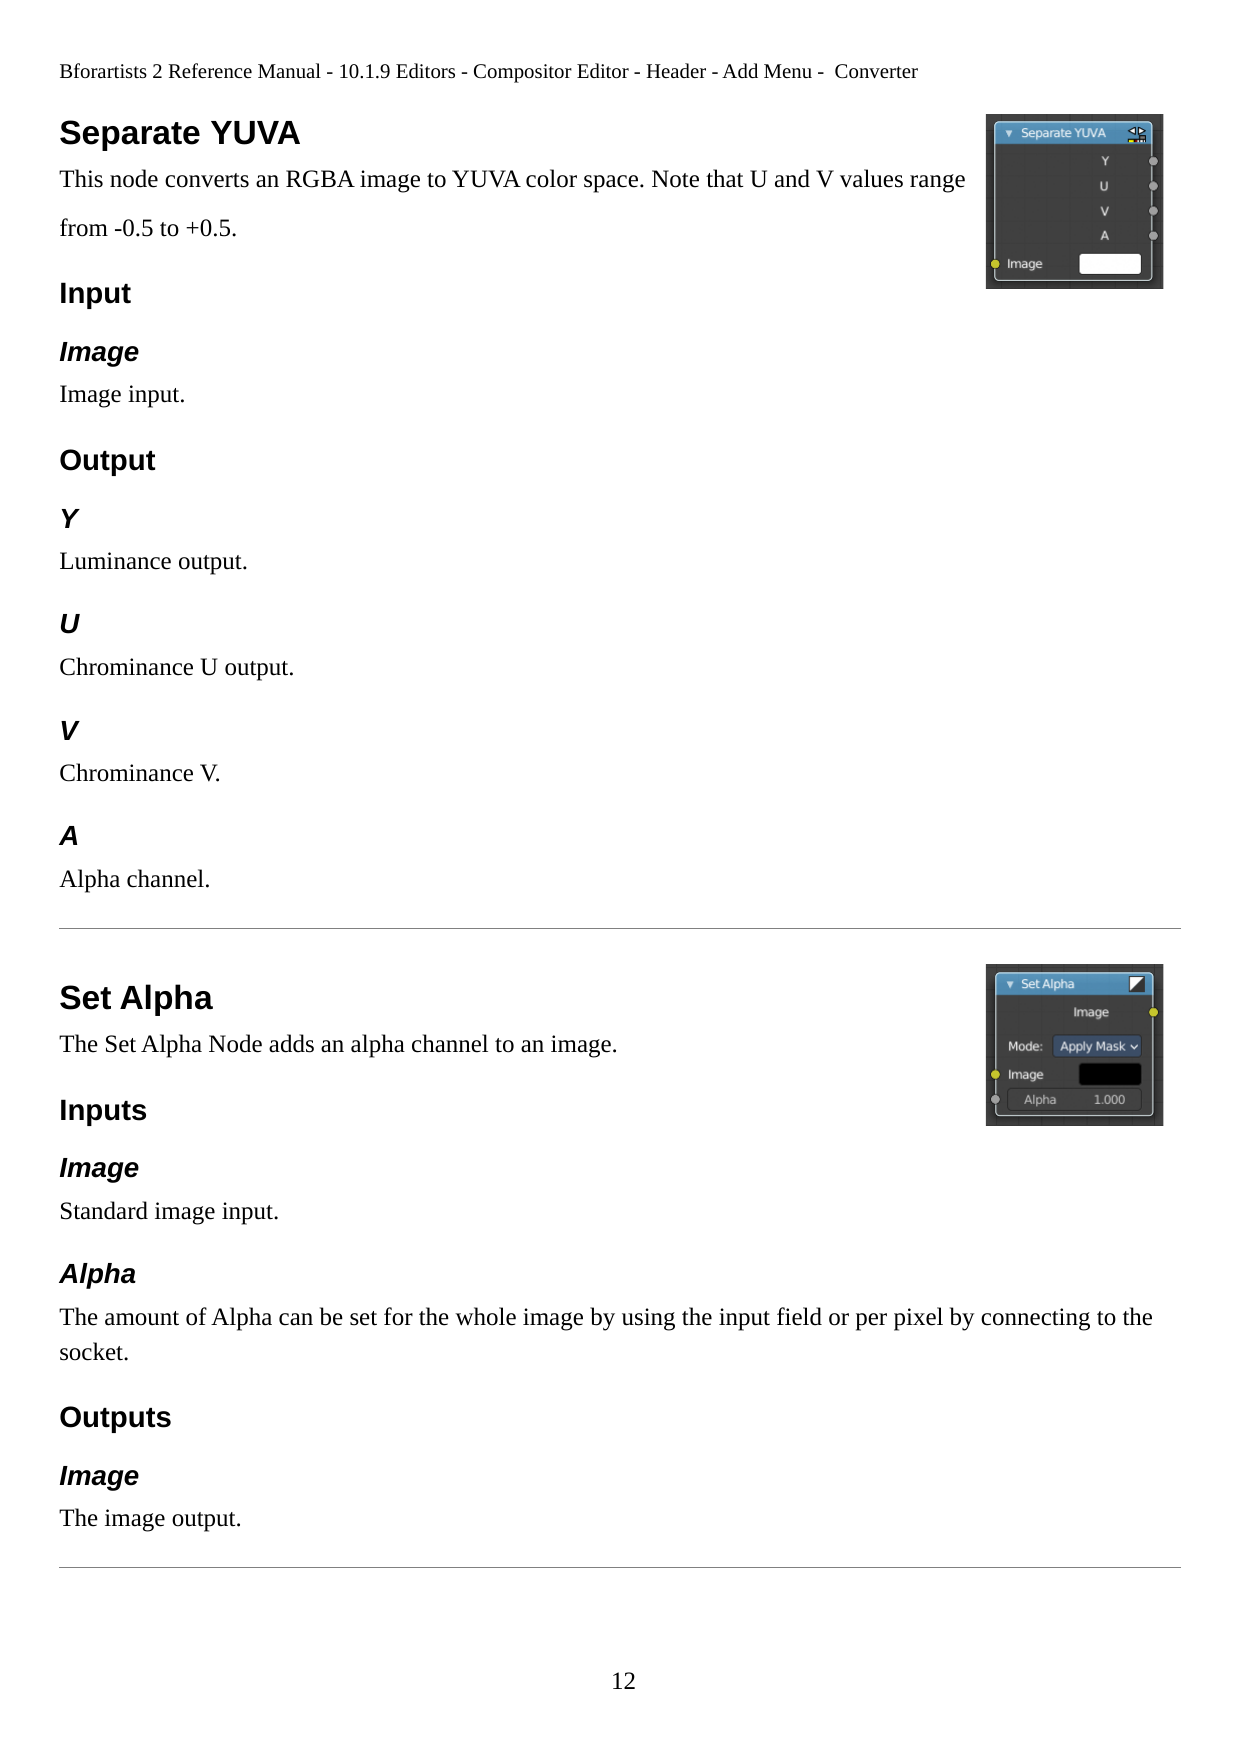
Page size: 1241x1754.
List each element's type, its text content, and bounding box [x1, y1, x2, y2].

text This node converts an RGBA image to YUVA color space. Note that U and V values range [59, 164, 985, 192]
text Luminance output. [59, 546, 1181, 575]
subtitle Outputs [59, 1400, 1181, 1434]
subtitle Output [59, 443, 1181, 477]
text Image input. [59, 379, 1181, 408]
subtitle Y [59, 502, 1181, 534]
text The Set Alpha Node adds an alpha channel to an image. [59, 1029, 985, 1058]
picture [985, 964, 1164, 1126]
subtitle Alpha [59, 1258, 1181, 1289]
subtitle Separate YUVA [59, 113, 1181, 151]
subtitle A [59, 820, 1181, 852]
text Standard image input. [59, 1196, 1181, 1225]
subtitle Image [59, 1459, 1181, 1491]
text Chrominance V. [59, 758, 1181, 787]
subtitle Inputs [59, 1093, 1181, 1127]
subtitle Set Alpha [59, 978, 985, 1017]
text [1164, 213, 1181, 242]
text The amount of Alpha can be set for the whole image by using the input field or per pixel by connecting to the socket. [59, 1302, 1181, 1365]
text from -0.5 to +0.5. [59, 213, 985, 242]
subtitle Input [59, 276, 1181, 310]
subtitle U [59, 608, 1181, 640]
subtitle Image [59, 1152, 1181, 1184]
subtitle Image [59, 335, 1181, 367]
subtitle V [59, 714, 1181, 746]
subtitle [1164, 978, 1181, 1017]
text The image output. [59, 1503, 1181, 1532]
picture [985, 114, 1164, 289]
text Alpha channel. [59, 864, 1181, 893]
text Chrominance U output. [59, 652, 1181, 681]
